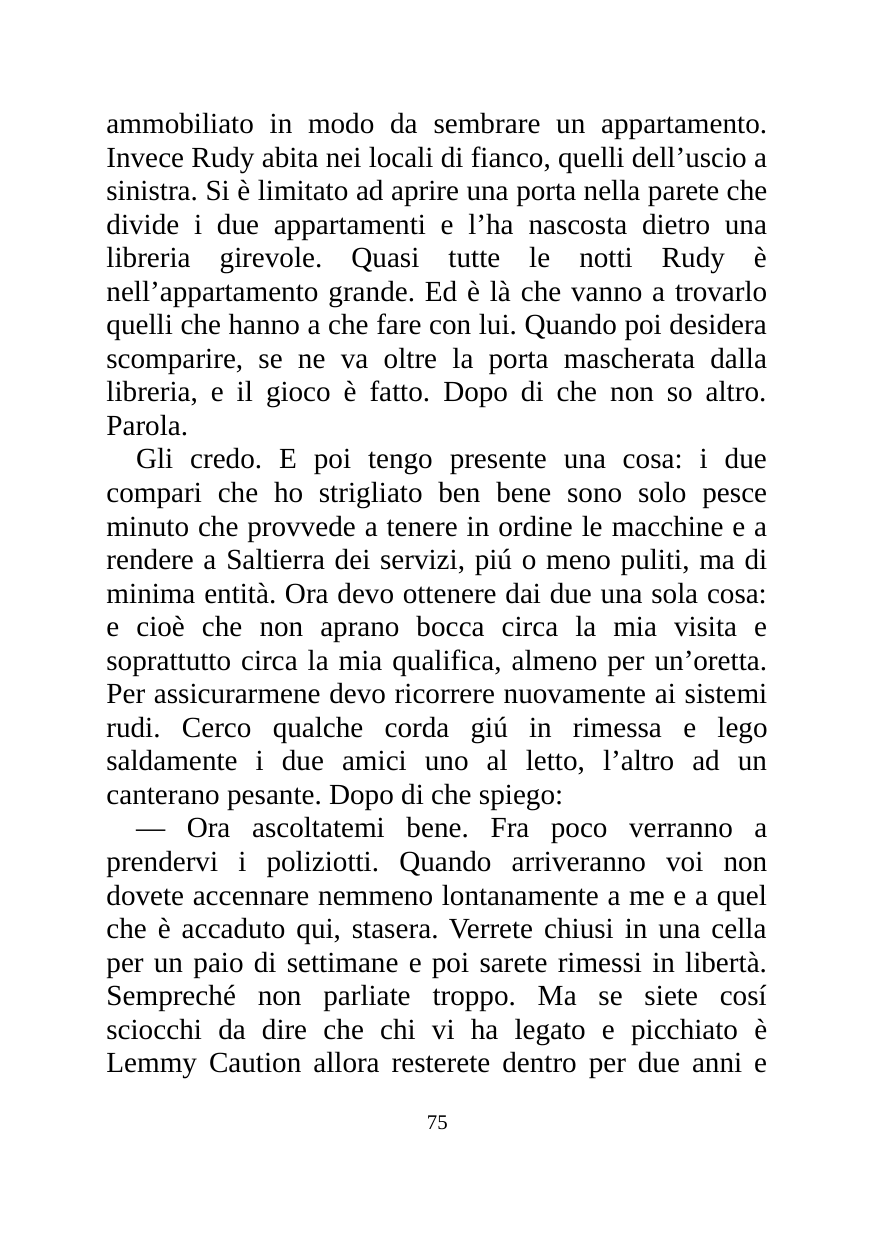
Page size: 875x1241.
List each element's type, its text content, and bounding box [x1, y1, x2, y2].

text — Ora ascoltatemi bene. Fra poco verranno a prendervi i poliziotti. Quando arriveranno voi non dovete accennare nemmeno lontanamente a me e a quel che è accaduto qui, stasera. Verrete chiusi in una cella per un paio di settimane e poi sarete rimessi in libertà. Sempreché non parliate troppo. Ma se siete cosí sciocchi da dire che chi vi ha legato e picchiato è Lemmy Caution allora resterete dentro per due anni e [106, 811, 768, 1079]
text ammobiliato in modo da sembrare un appartamento. Invece Rudy abita nei locali di fianco, quelli dell’uscio a sinistra. Si è limitato ad aprire una porta nella parete che divide i due appartamenti e l’ha nascosta dietro una libreria girevole. Quasi tutte le notti Rudy è nell’appartamento grande. Ed è là che vanno a trovarlo quelli che hanno a che fare con lui. Quando poi desidera scomparire, se ne va oltre la porta mascherata dalla libreria, e il gioco è fatto. Dopo di che non so altro. Parola. [106, 106, 768, 442]
text Gli credo. E poi tengo presente una cosa: i due compari che ho strigliato ben bene sono solo pesce minuto che provvede a tenere in ordine le macchine e a rendere a Saltierra dei servizi, piú o meno puliti, ma di minima entità. Ora devo ottenere dai due una sola cosa: e cioè che non aprano bocca circa la mia visita e soprattutto circa la mia qualifica, almeno per un’oretta. Per assicurarmene devo ricorrere nuovamente ai sistemi rudi. Cerco qualche corda giú in rimessa e lego saldamente i due amici uno al letto, l’altro ad un canterano pesante. Dopo di che spiego: [106, 442, 768, 811]
